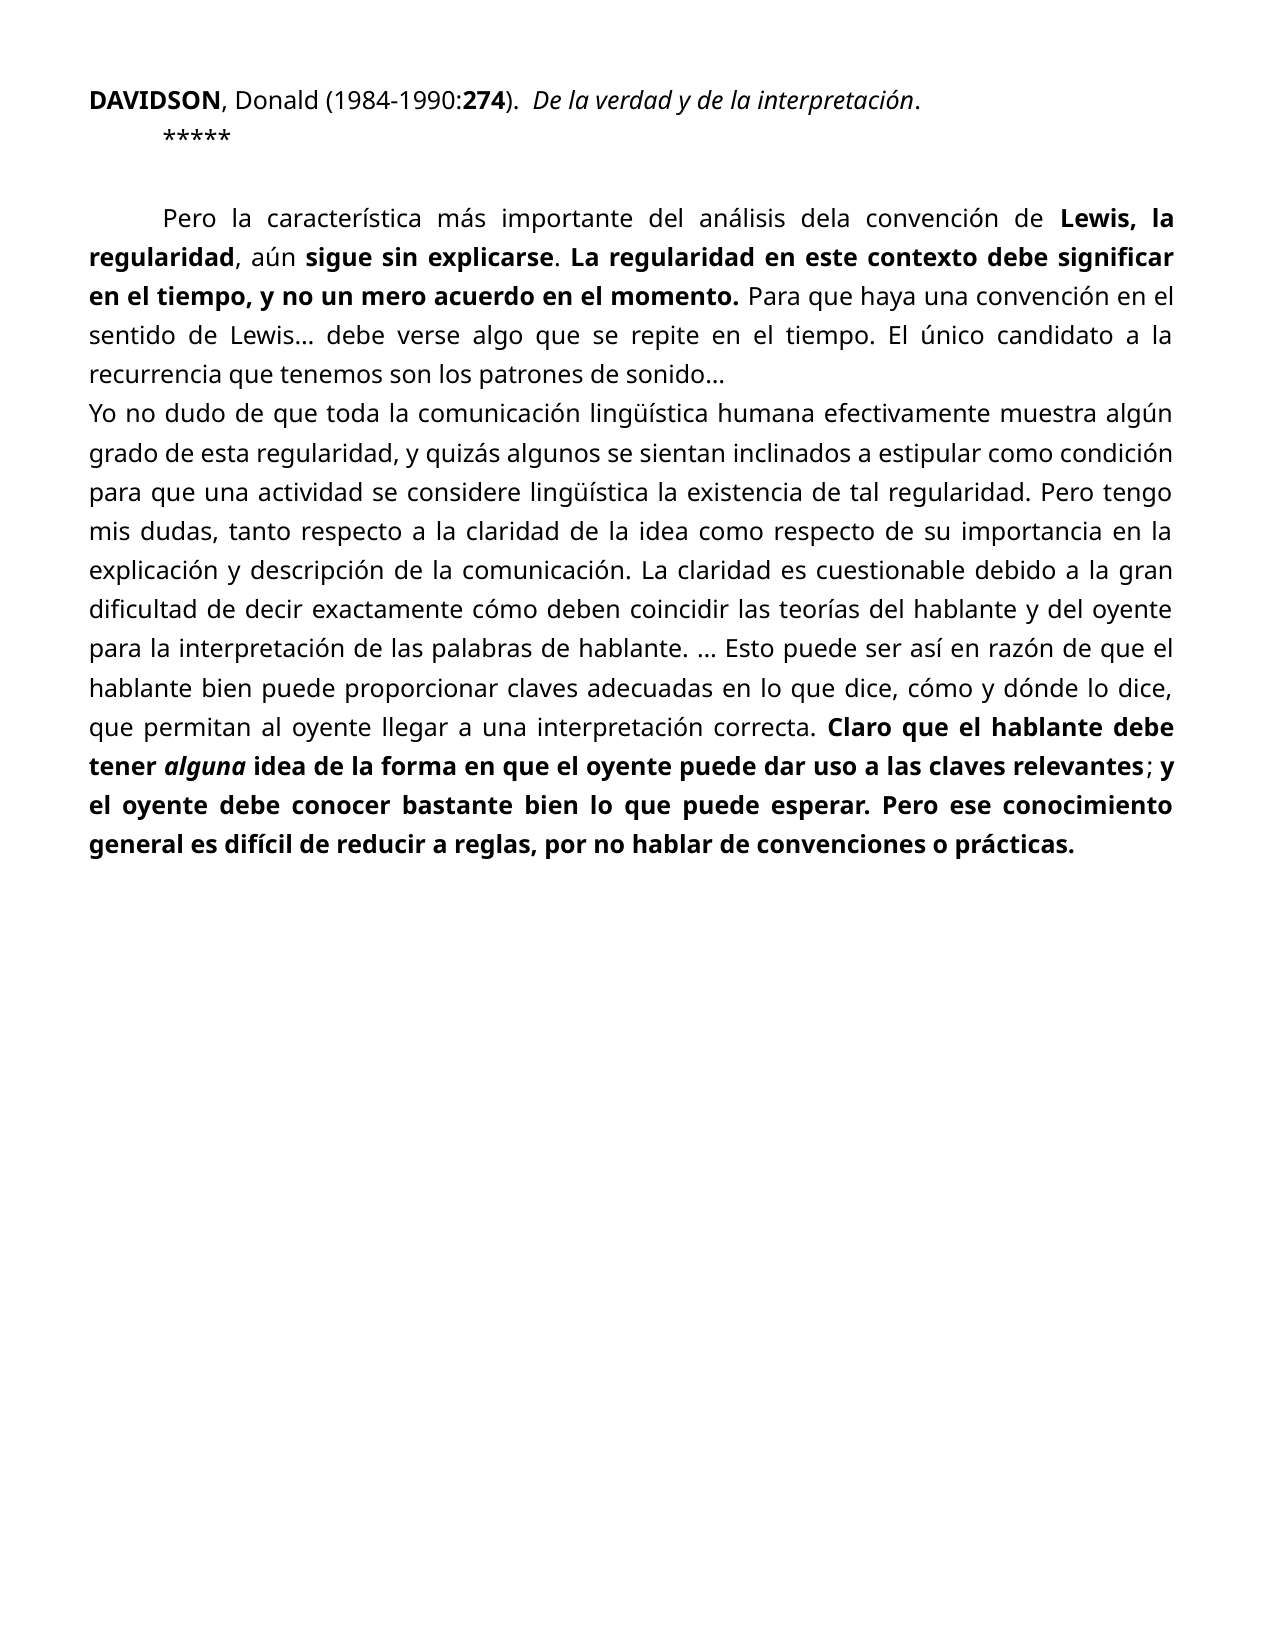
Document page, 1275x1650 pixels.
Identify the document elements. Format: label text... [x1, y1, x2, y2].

text Yo no dudo de que toda la comunicación lingüística humana efectivamente muestra algún grado de esta regularidad, y quizás algunos se sientan inclinados a estipular como condición para que una actividad se considere lingüística la existencia de tal regularidad. Pero tengo mis dudas, tanto respecto a la claridad de la idea como respecto de su importancia en la explicación y descripción de la comunicación. La claridad es cuestionable debido a la gran dificultad de decir exactamente cómo deben coincidir las teorías del hablante y del oyente para la interpretación de las palabras de hablante. … Esto puede ser así en razón de que el hablante bien puede proporcionar claves adecuadas en lo que dice, cómo y dónde lo dice, que permitan al oyente llegar a una interpretación correcta. Claro que el hablante debe tener alguna idea de la forma en que el oyente puede dar uso a las claves relevantes; y el oyente debe conocer bastante bien lo que puede esperar. Pero ese conocimiento general es difícil de reducir a reglas, por no hablar de convenciones o prácticas. [88, 396, 1174, 861]
text DAVIDSON, Donald (1984-1990:274). De la verdad y de la interpretación. ***** [88, 83, 1174, 156]
text Pero la característica más importante del análisis dela convención de Lewis, la regularidad, aún sigue sin explicarse. La regularidad en este contexto debe significar en el tiempo, y no un mero acuerdo en el momento. Para que haya una convención en el sentido de Lewis… debe verse algo que se repite en el tiempo. El único candidato a la recurrencia que tenemos son los patrones de sonido… [88, 200, 1174, 391]
